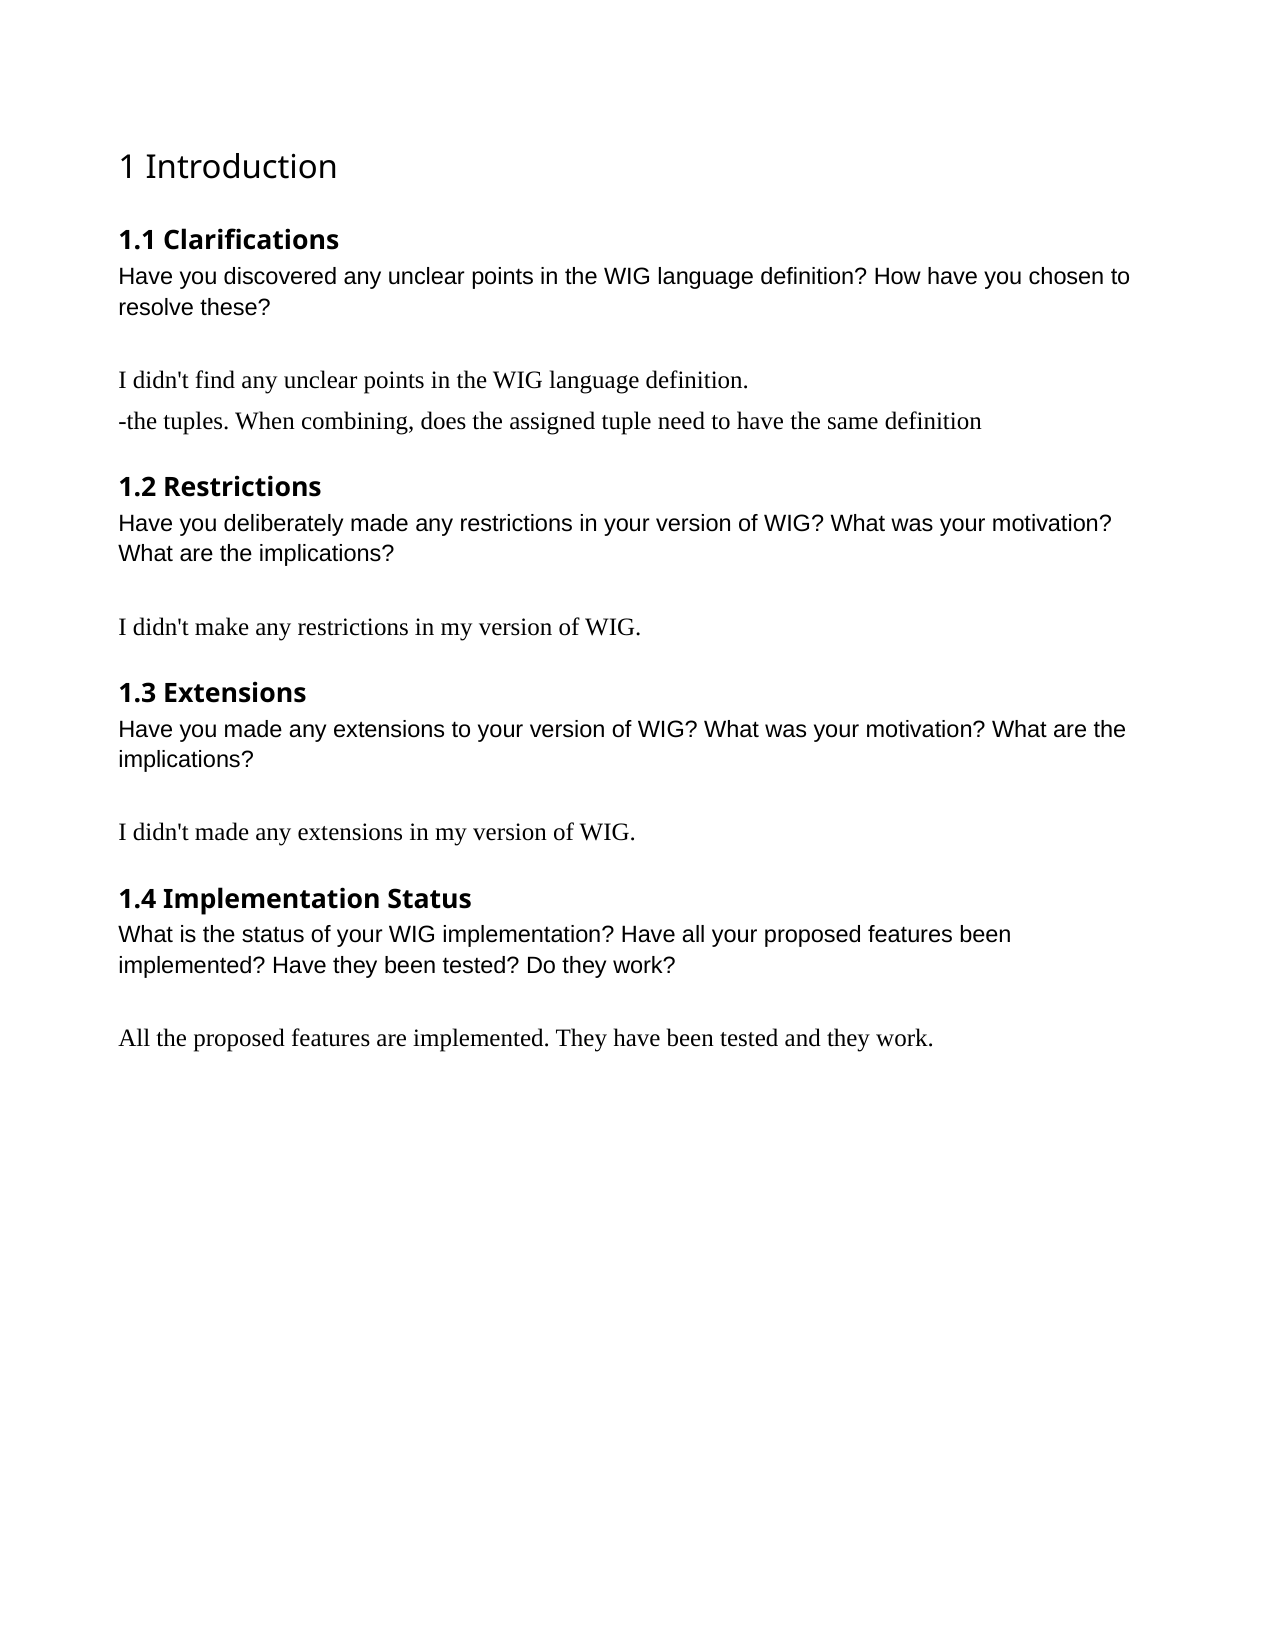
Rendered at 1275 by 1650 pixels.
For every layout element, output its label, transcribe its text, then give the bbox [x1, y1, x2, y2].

subtitle 1 Introduction [118, 143, 1157, 188]
text I didn't make any restrictions in my version of WIG. [118, 612, 1157, 641]
text I didn't made any extensions in my version of WIG. [118, 817, 1157, 846]
text All the proposed features are implemented. They have been tested and they work. [118, 1023, 1157, 1052]
subtitle 1.4 Implementation Status [118, 879, 1157, 916]
text -the tuples. When combining, does the assigned tuple need to have the same definition [118, 406, 1157, 435]
subtitle 1.3 Extensions [118, 674, 1157, 710]
text Have you deliberately made any restrictions in your version of WIG? What was your motivation? What are the implications? [118, 509, 1157, 567]
text I didn't find any unclear points in the WIG language definition. [118, 365, 1157, 393]
text What is the status of your WIG implementation? Have all your proposed features been implemented? Have they been tested? Do they work? [118, 921, 1157, 978]
text Have you made any extensions to your version of WIG? What was your motivation? What are the implications? [118, 715, 1157, 772]
subtitle 1.1 Clarifications [118, 221, 1157, 257]
subtitle 1.2 Restrictions [118, 468, 1157, 504]
text Have you discovered any unclear points in the WIG language definition? How have you chosen to resolve these? [118, 262, 1157, 320]
